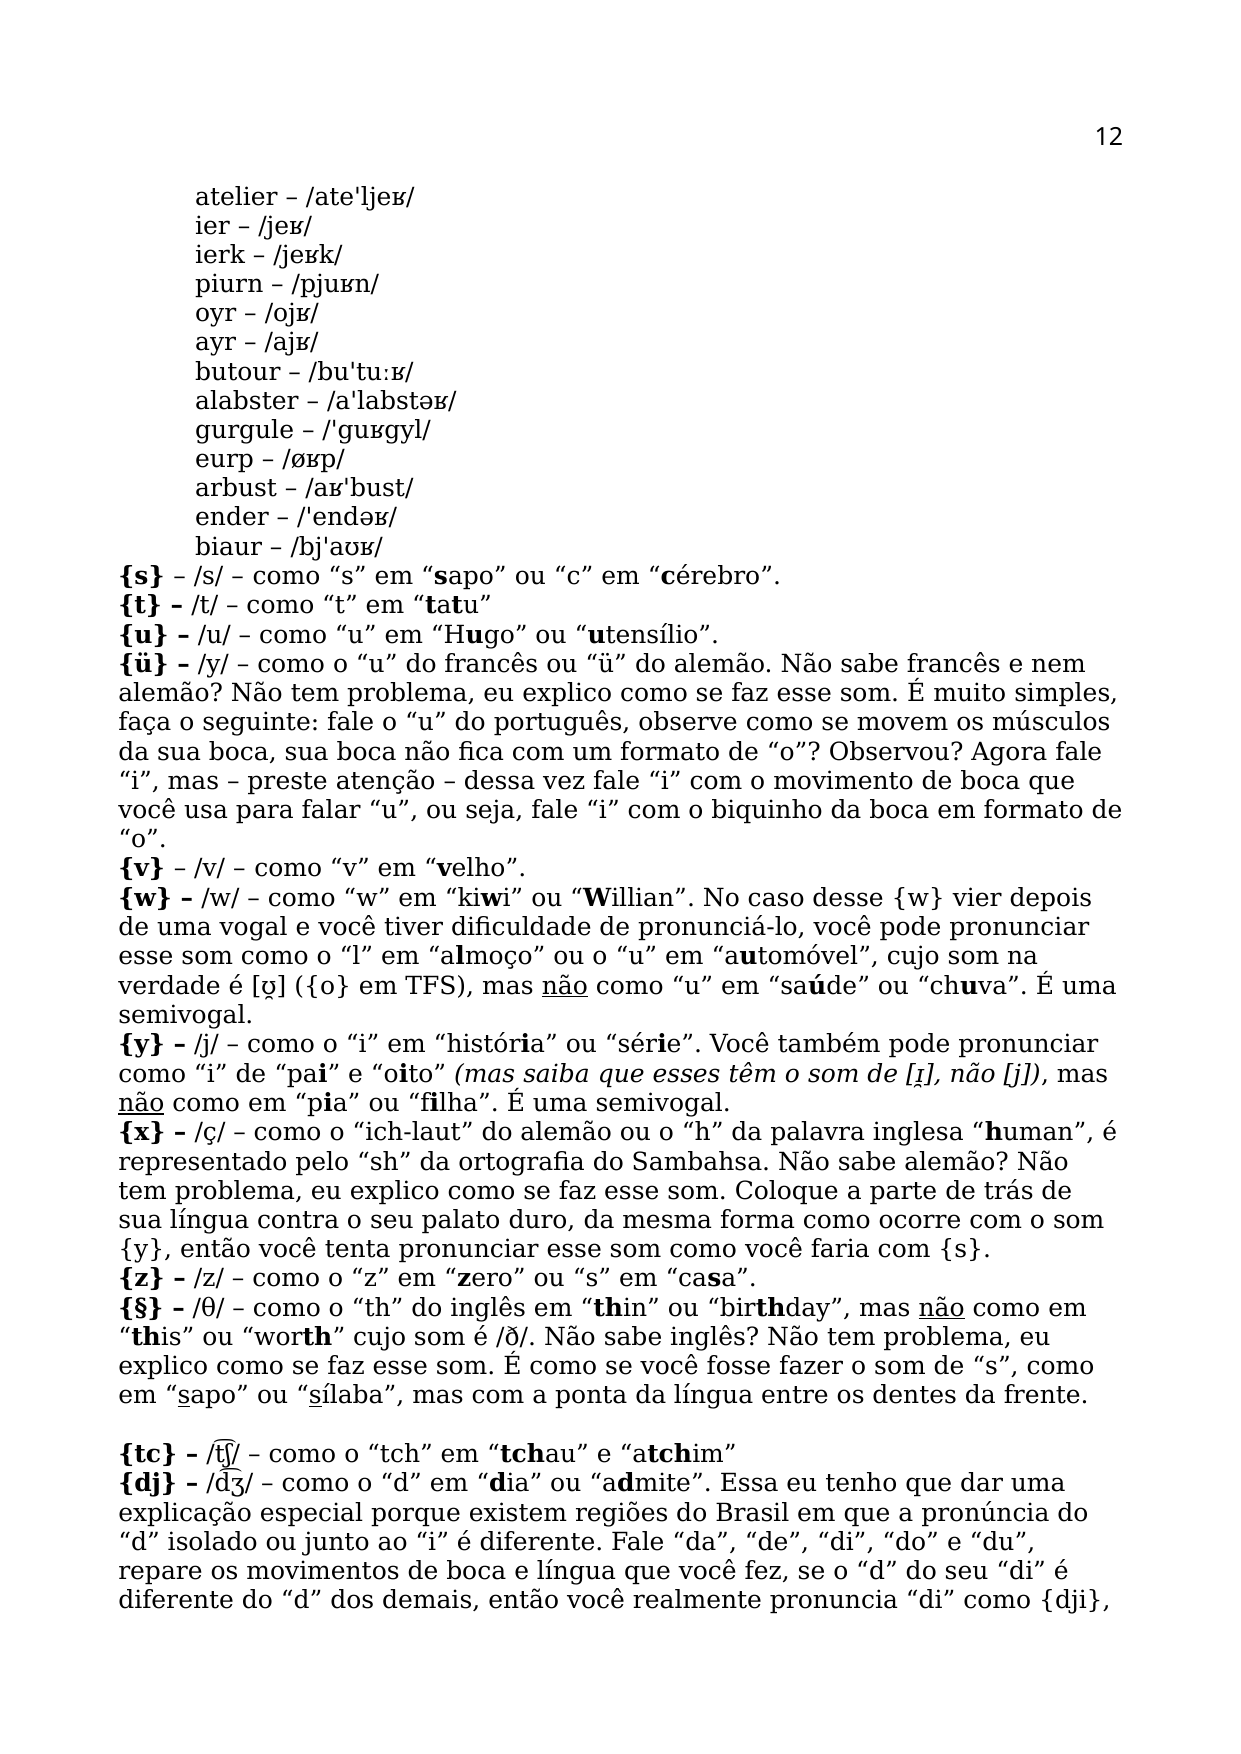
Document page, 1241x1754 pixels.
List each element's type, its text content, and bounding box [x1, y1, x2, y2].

text {dj} – /d͡ʒ/ – como o “d” em “dia” ou “admite”. Essa eu tenho que dar uma explicação especial porque existem regiões do Brasil em que a pronúncia do “d” isolado ou junto ao “i” é diferente. Fale “da”, “de”, “di”, “do” e “du”, repare os movimentos de boca e língua que você fez, se o “d” do seu “di” é diferente do “d” dos demais, então você realmente pronuncia “di” como {dji}, [118, 1468, 1123, 1614]
text {tc} – /t͡ʃ/ – como o “tch” em “tchau” e “atchim” [118, 1439, 1123, 1468]
text {w} – /w/ – como “w” em “kiwi” ou “Willian”. No caso desse {w} vier depois de uma vogal e você tiver dificuldade de pronunciá-lo, você pode pronunciar esse som como o “l” em “almoço” ou o “u” em “automóvel”, cujo som na verdade é [ʊ̯] ({o} em TFS), mas não como “u” em “saúde” ou “chuva”. É uma semivogal. [118, 883, 1123, 1029]
text atelier – /ate'ljeʁ/ ier – /jeʁ/ ierk – /jeʁk/ piurn – /pjuʁn/ oyr – /ojʁ/ ayr – /ajʁ/ butour – /bu'tuːʁ/ alabster – /a'labstəʁ/ gurgule – /'guʁgyl/ eurp – /øʁp/ arbust – /aʁ'bust/ ender – /'endəʁ/ [195, 182, 1123, 532]
text {z} – /z/ – como o “z” em “zero” ou “s” em “casa”. [118, 1263, 1123, 1293]
text {u} – /u/ – como “u” em “Hugo” ou “utensílio”. [118, 619, 1123, 649]
text {v} – /v/ – como “v” em “velho”. [118, 853, 1123, 883]
text {x} – /ç/ – como o “ich-laut” do alemão ou o “h” da palavra inglesa “human”, é representado pelo “sh” da ortografia do Sambahsa. Não sabe alemão? Não tem problema, eu explico como se faz esse som. Coloque a parte de trás de sua língua contra o seu palato duro, da mesma forma como ocorre com o som {y}, então você tenta pronunciar esse som como você faria com {s}. [118, 1117, 1123, 1263]
text {s} – /s/ – como “s” em “sapo” ou “c” em “cérebro”. [118, 561, 1123, 590]
text {§} – /θ/ – como o “th” do inglês em “thin” ou “birthday”, mas não como em “this” ou “worth” cujo som é /ð/. Não sabe inglês? Não tem problema, eu explico como se faz esse som. É como se você fosse fazer o som de “s”, como em “sapo” ou “sílaba”, mas com a ponta da língua entre os dentes da frente. [118, 1293, 1123, 1410]
text {t} – /t/ – como “t” em “tatu” [118, 590, 1123, 619]
text biaur – /bj'aʊʁ/ [195, 532, 1123, 561]
text {ü} – /y/ – como o “u” do francês ou “ü” do alemão. Não sabe francês e nem alemão? Não tem problema, eu explico como se faz esse som. É muito simples, faça o seguinte: fale o “u” do português, observe como se movem os músculos da sua boca, sua boca não fica com um formato de “o”? Observou? Agora fale “i”, mas – preste atenção – dessa vez fale “i” com o movimento de boca que você usa para falar “u”, ou seja, fale “i” com o biquinho da boca em formato de “o”. [118, 649, 1123, 853]
text {y} – /j/ – como o “i” em “história” ou “série”. Você também pode pronunciar como “i” de “pai” e “oito” (mas saiba que esses têm o som de [ɪ̯], não [j]), mas não como em “pia” ou “filha”. É uma semivogal. [118, 1029, 1123, 1117]
